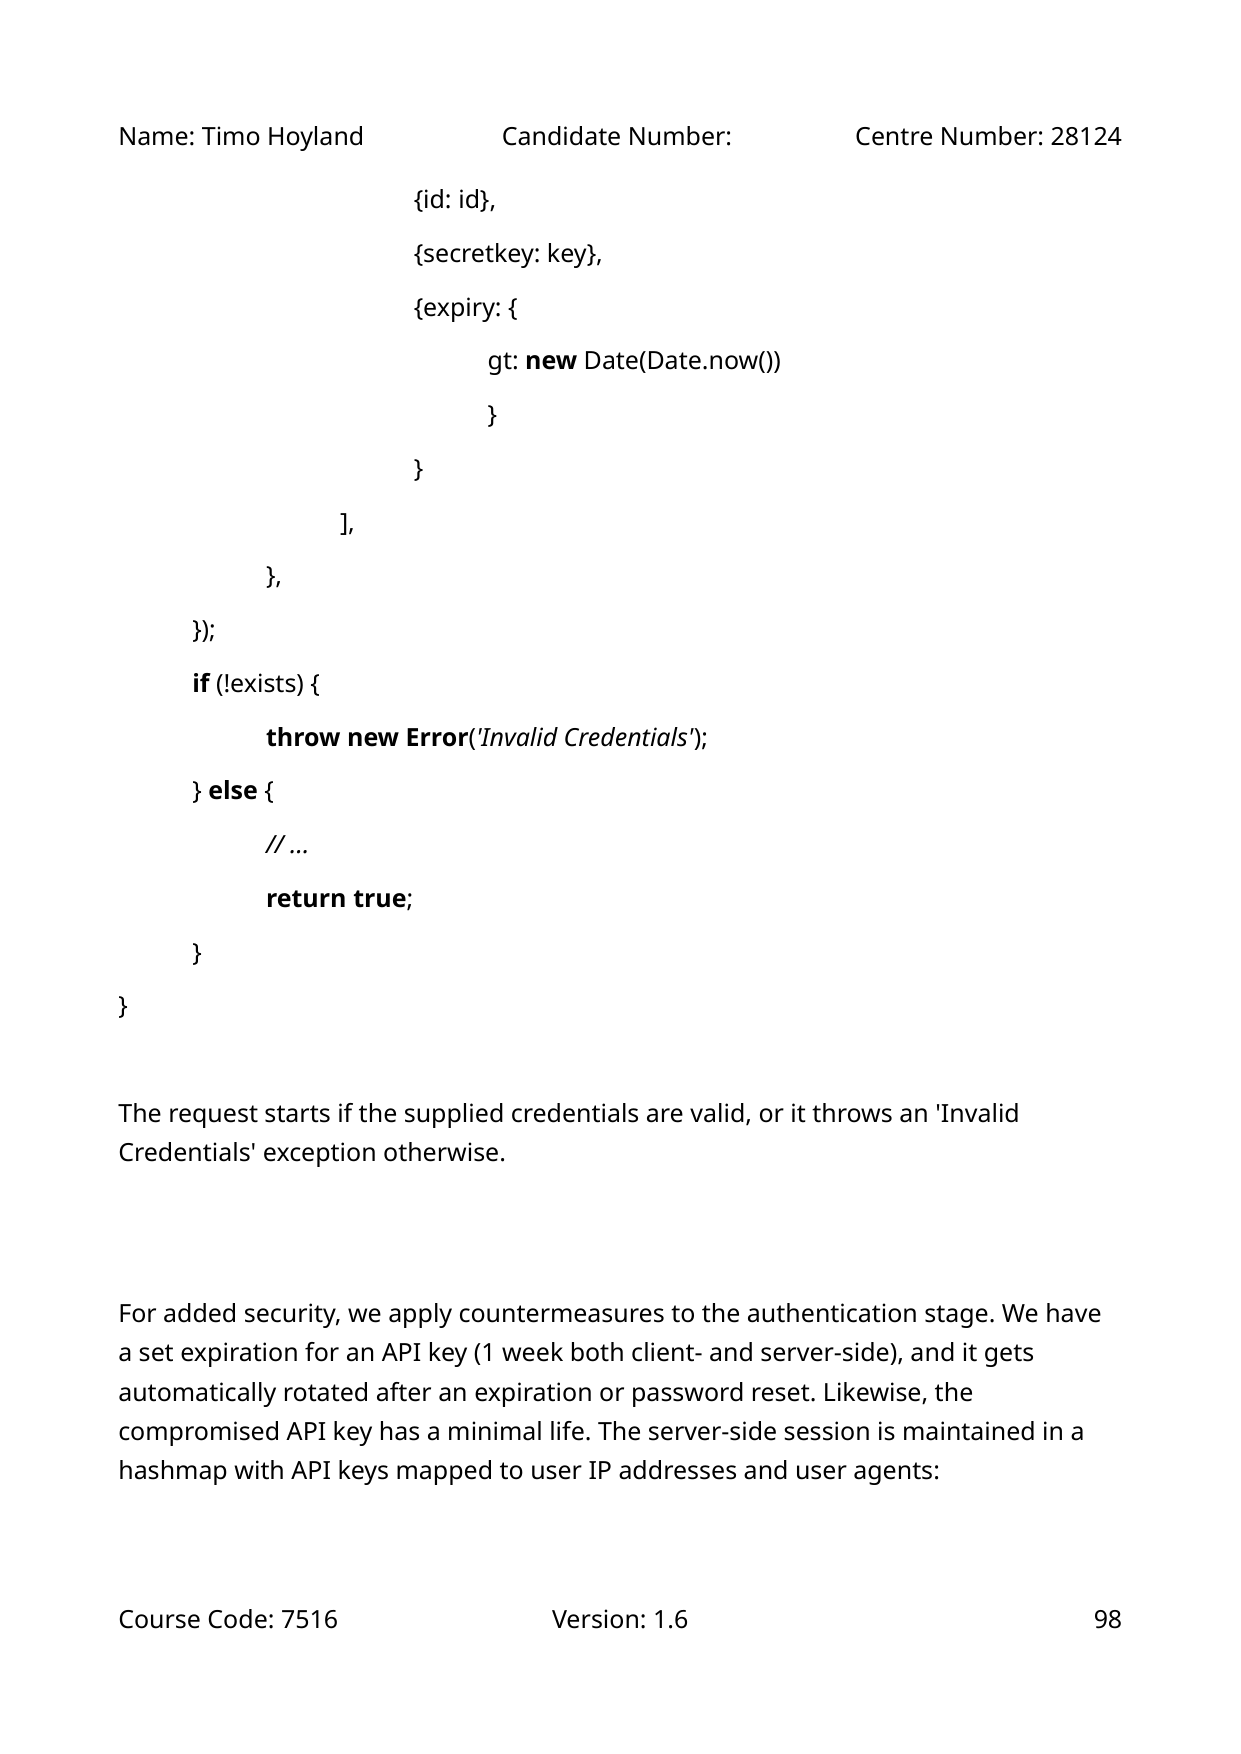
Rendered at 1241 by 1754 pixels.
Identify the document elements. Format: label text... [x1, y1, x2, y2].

text } [118, 934, 1122, 968]
text gt: new Date(Date.now()) [118, 343, 1122, 377]
text The request starts if the supplied credentials are valid, or it throws an 'Invalid Credentials' exception otherwise. [118, 1095, 1122, 1169]
text return true; [118, 880, 1122, 914]
text if (!exists) { [118, 665, 1122, 699]
text } else { [118, 773, 1122, 807]
text }, [118, 558, 1122, 592]
text {expiry: { [118, 289, 1122, 323]
text {secretkey: key}, [118, 235, 1122, 269]
text } [118, 397, 1122, 431]
text }); [118, 612, 1122, 646]
text // ... [118, 827, 1122, 861]
text } [118, 988, 1122, 1022]
text ], [118, 504, 1122, 538]
text throw new Error('Invalid Credentials'); [118, 719, 1122, 753]
text {id: id}, [118, 182, 1122, 216]
text } [118, 450, 1122, 484]
text For added security, we apply countermeasures to the authentication stage. We have a set expiration for an API key (1 week both client- and server-side), and it gets automatically rotated after an expiration or password reset. Likewise, the compromised API key has a minimal life. The server-side session is maintained in a hashmap with API keys mapped to user IP addresses and user agents: [118, 1296, 1122, 1487]
